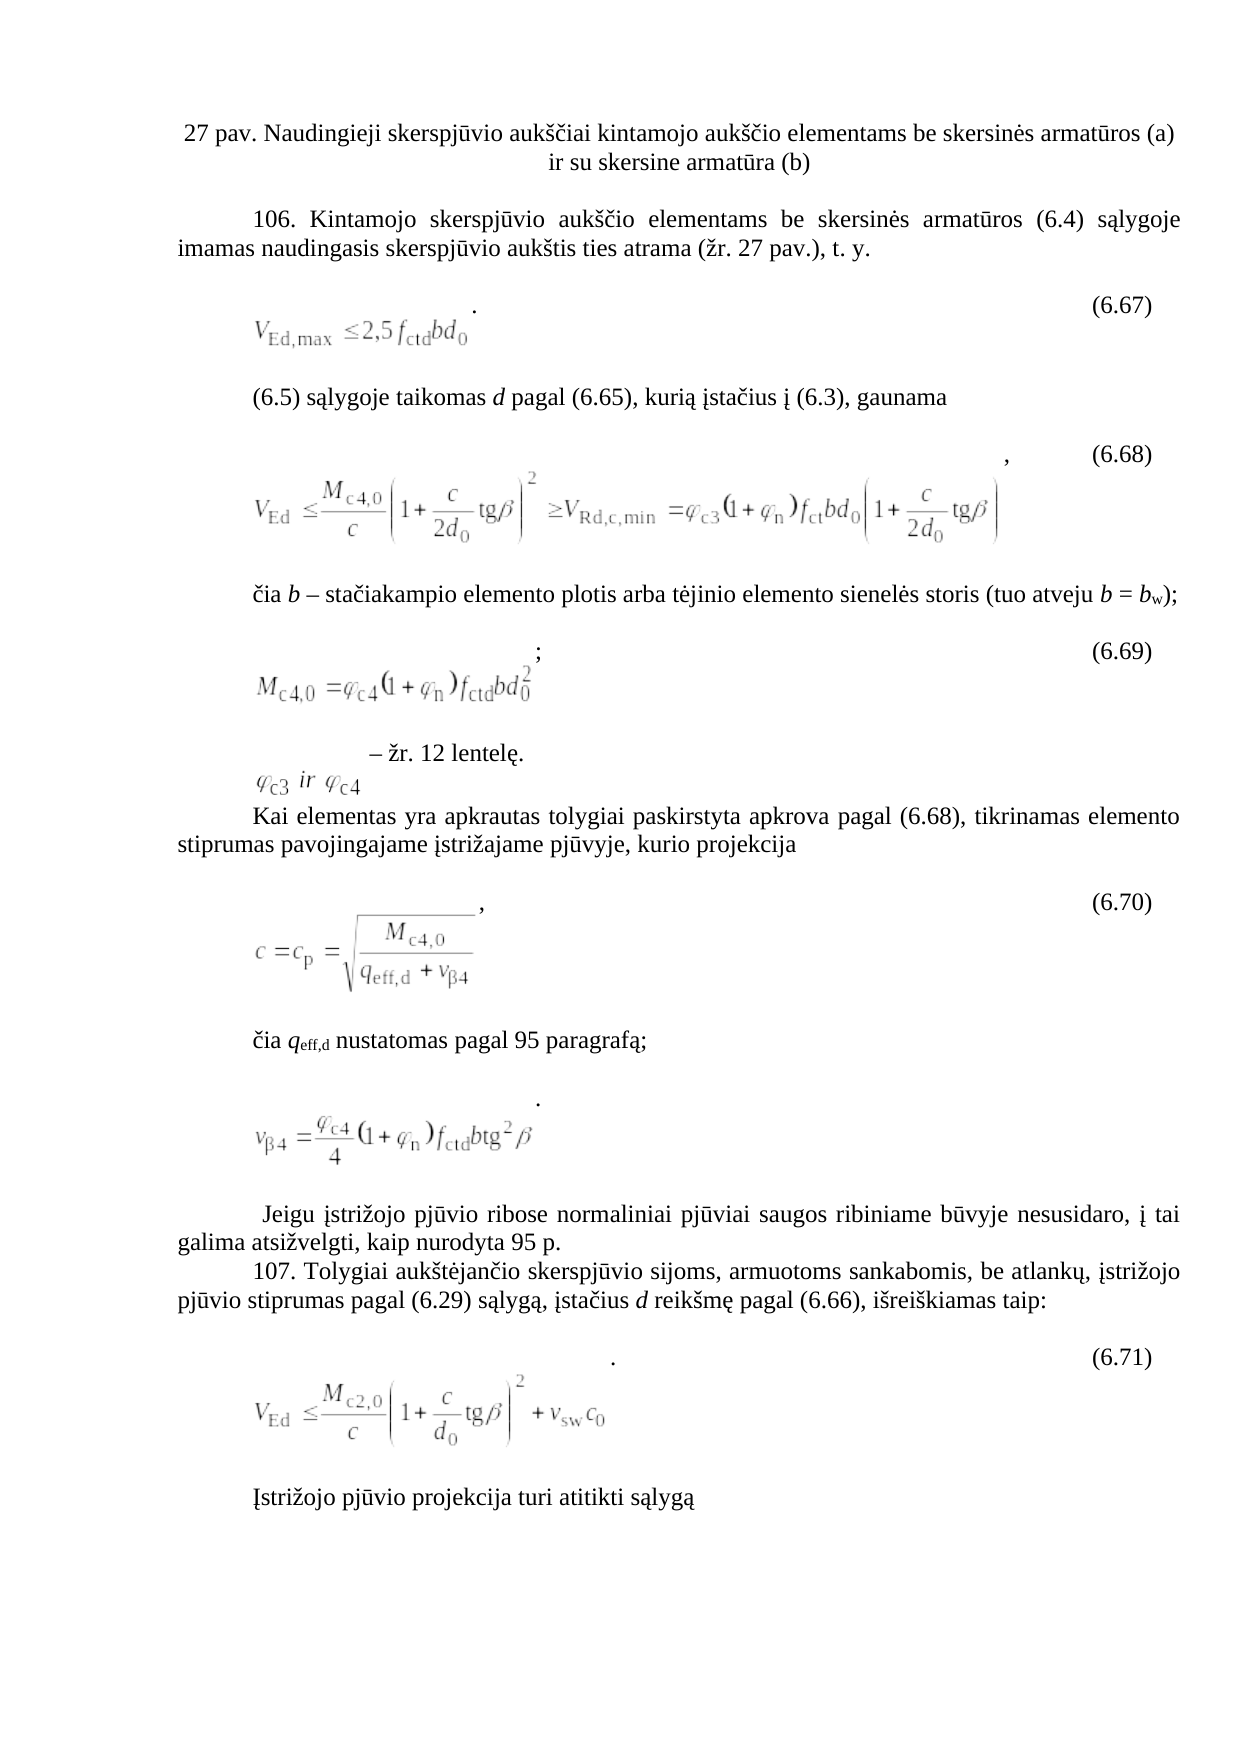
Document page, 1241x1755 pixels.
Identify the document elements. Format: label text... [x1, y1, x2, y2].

text Kai elementas yra apkrautas tolygiai paskirstyta apkrova pagal (6.68), tikrinamas elemento stiprumas pavojingajame įstrižajame pjūvyje, kurio projekcija [177, 801, 1181, 858]
text , (6.68) [177, 439, 1181, 550]
text – žr. 12 lentelę. [177, 738, 1181, 801]
text . (6.71) [177, 1342, 1181, 1453]
text , (6.70) [177, 887, 1181, 996]
text čia b – stačiakampio elemento plotis arba tėjinio elemento sienelės storis (tuo atveju b = bw); [177, 579, 1181, 608]
text . (6.67) [177, 291, 1181, 353]
text . [177, 1083, 1181, 1170]
text Jeigu įstrižojo pjūvio ribose normaliniai pjūviai saugos ribiniame būvyje nesusidaro, į tai galima atsižvelgti, kaip nurodyta 95 p. [177, 1199, 1181, 1256]
text čia qeff,d nustatomas pagal 95 paragrafą; [177, 1025, 1181, 1054]
text (6.5) sąlygoje taikomas d pagal (6.65), kurią įstačius į (6.3), gaunama [177, 382, 1181, 411]
text Įstrižojo pjūvio projekcija turi atitikti sąlygą [177, 1482, 1181, 1511]
text 107. Tolygiai aukštėjančio skerspjūvio sijoms, armuotoms sankabomis, be atlankų, įstrižojo pjūvio stiprumas pagal (6.29) sąlygą, įstačius d reikšmę pagal (6.66), išreiškiamas taip: [177, 1256, 1181, 1314]
text 106. Kintamojo skerspjūvio aukščio elementams be skersinės armatūros (6.4) sąlygoje imamas naudingasis skerspjūvio aukštis ties atrama (žr. 27 pav.), t. y. [177, 204, 1181, 262]
text ; (6.69) [177, 636, 1181, 710]
text 27 pav. Naudingieji skerspjūvio aukščiai kintamojo aukščio elementams be skersinės armatūros (a) ir su skersine armatūra (b) [177, 118, 1181, 176]
